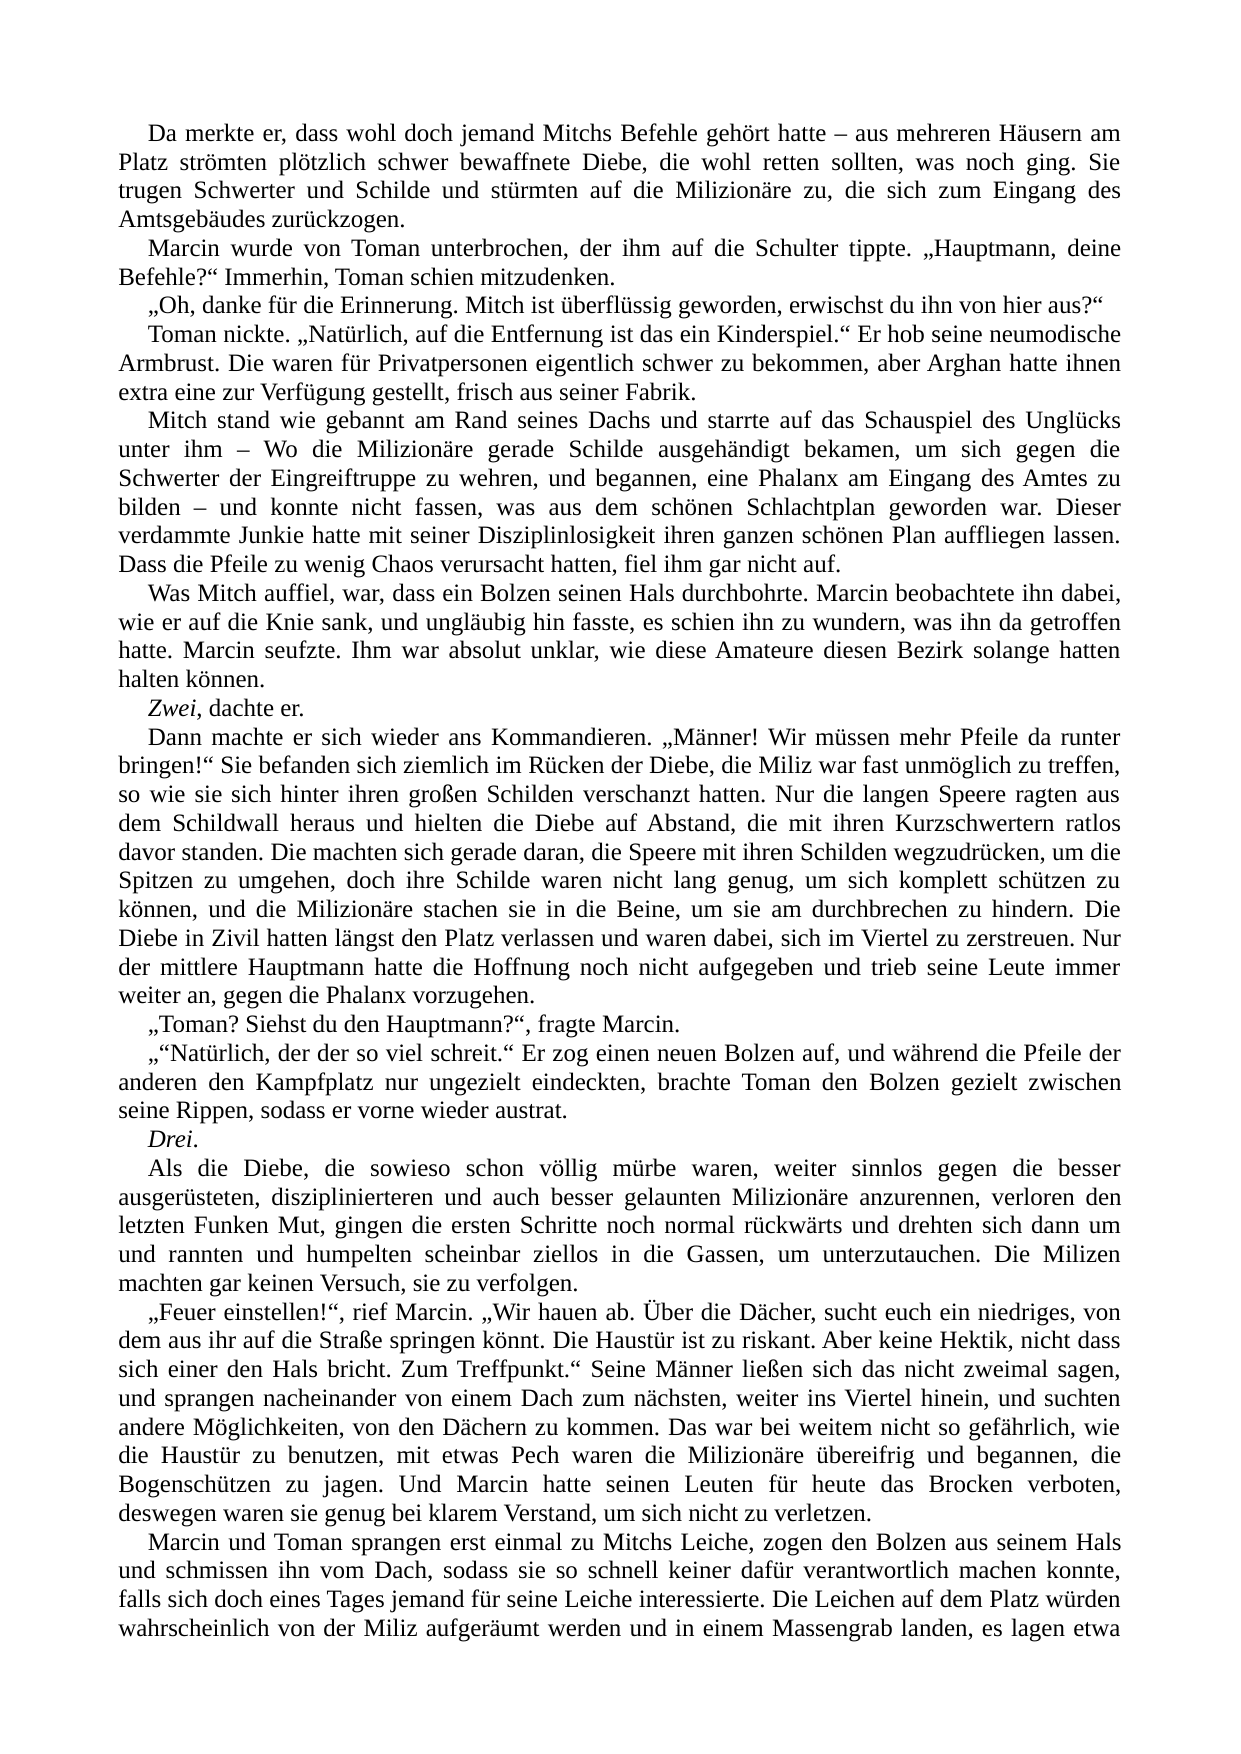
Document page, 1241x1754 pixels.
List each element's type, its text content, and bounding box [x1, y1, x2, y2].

text Toman nickte. „Natürlich, auf die Entfernung ist das ein Kinderspiel.“ Er hob seine neumodische Armbrust. Die waren für Privatpersonen eigentlich schwer zu bekommen, aber Arghan hatte ihnen extra eine zur Verfügung gestellt, frisch aus seiner Fabrik. [118, 319, 1122, 406]
text „Oh, danke für die Erinnerung. Mitch ist überflüssig geworden, erwischst du ihn von hier aus?“ [118, 291, 1122, 319]
text Dann machte er sich wieder ans Kommandieren. „Männer! Wir müssen mehr Pfeile da runter bringen!“ Sie befanden sich ziemlich im Rücken der Diebe, die Miliz war fast unmöglich zu treffen, so wie sie sich hinter ihren großen Schilden verschanzt hatten. Nur die langen Speere ragten aus dem Schildwall heraus und hielten die Diebe auf Abstand, die mit ihren Kurzschwertern ratlos davor standen. Die machten sich gerade daran, die Speere mit ihren Schilden wegzudrücken, um die Spitzen zu umgehen, doch ihre Schilde waren nicht lang genug, um sich komplett schützen zu können, und die Milizionäre stachen sie in die Beine, um sie am durchbrechen zu hindern. Die Diebe in Zivil hatten längst den Platz verlassen und waren dabei, sich im Viertel zu zerstreuen. Nur der mittlere Hauptmann hatte die Hoffnung noch nicht aufgegeben und trieb seine Leute immer weiter an, gegen die Phalanx vorzugehen. [118, 722, 1122, 1009]
text Drei. [118, 1124, 1122, 1153]
text „Toman? Siehst du den Hauptmann?“, fragte Marcin. [118, 1009, 1122, 1038]
text Zwei, dachte er. [118, 693, 1122, 722]
text Marcin wurde von Toman unterbrochen, der ihm auf die Schulter tippte. „Hauptmann, deine Befehle?“ Immerhin, Toman schien mitzudenken. [118, 233, 1122, 291]
text „“Natürlich, der der so viel schreit.“ Er zog einen neuen Bolzen auf, und während die Pfeile der anderen den Kampfplatz nur ungezielt eindeckten, brachte Toman den Bolzen gezielt zwischen seine Rippen, sodass er vorne wieder austrat. [118, 1038, 1122, 1124]
text Da merkte er, dass wohl doch jemand Mitchs Befehle gehört hatte – aus mehreren Häusern am Platz strömten plötzlich schwer bewaffnete Diebe, die wohl retten sollten, was noch ging. Sie trugen Schwerter und Schilde und stürmten auf die Milizionäre zu, die sich zum Eingang des Amtsgebäudes zurückzogen. [118, 118, 1122, 233]
text „Feuer einstellen!“, rief Marcin. „Wir hauen ab. Über die Dächer, sucht euch ein niedriges, von dem aus ihr auf die Straße springen könnt. Die Haustür ist zu riskant. Aber keine Hektik, nicht dass sich einer den Hals bricht. Zum Treffpunkt.“ Seine Männer ließen sich das nicht zweimal sagen, und sprangen nacheinander von einem Dach zum nächsten, weiter ins Viertel hinein, und suchten andere Möglichkeiten, von den Dächern zu kommen. Das war bei weitem nicht so gefährlich, wie die Haustür zu benutzen, mit etwas Pech waren die Milizionäre übereifrig und begannen, die Bogenschützen zu jagen. Und Marcin hatte seinen Leuten für heute das Brocken verboten, deswegen waren sie genug bei klarem Verstand, um sich nicht zu verletzen. [118, 1297, 1122, 1527]
text Als die Diebe, die sowieso schon völlig mürbe waren, weiter sinnlos gegen die besser ausgerüsteten, disziplinierteren und auch besser gelaunten Milizionäre anzurennen, verloren den letzten Funken Mut, gingen die ersten Schritte noch normal rückwärts und drehten sich dann um und rannten und humpelten scheinbar ziellos in die Gassen, um unterzutauchen. Die Milizen machten gar keinen Versuch, sie zu verfolgen. [118, 1153, 1122, 1297]
text Was Mitch auffiel, war, dass ein Bolzen seinen Hals durchbohrte. Marcin beobachtete ihn dabei, wie er auf die Knie sank, und ungläubig hin fasste, es schien ihn zu wundern, was ihn da getroffen hatte. Marcin seufzte. Ihm war absolut unklar, wie diese Amateure diesen Bezirk solange hatten halten können. [118, 578, 1122, 693]
text Mitch stand wie gebannt am Rand seines Dachs und starrte auf das Schauspiel des Unglücks unter ihm – Wo die Milizionäre gerade Schilde ausgehändigt bekamen, um sich gegen die Schwerter der Eingreiftruppe zu wehren, und begannen, eine Phalanx am Eingang des Amtes zu bilden – und konnte nicht fassen, was aus dem schönen Schlachtplan geworden war. Dieser verdammte Junkie hatte mit seiner Disziplinlosigkeit ihren ganzen schönen Plan auffliegen lassen. Dass die Pfeile zu wenig Chaos verursacht hatten, fiel ihm gar nicht auf. [118, 406, 1122, 578]
text Marcin und Toman sprangen erst einmal zu Mitchs Leiche, zogen den Bolzen aus seinem Hals und schmissen ihn vom Dach, sodass sie so schnell keiner dafür verantwortlich machen konnte, falls sich doch eines Tages jemand für seine Leiche interessierte. Die Leichen auf dem Platz würden wahrscheinlich von der Miliz aufgeräumt werden und in einem Massengrab landen, es lagen etwa [118, 1527, 1122, 1642]
